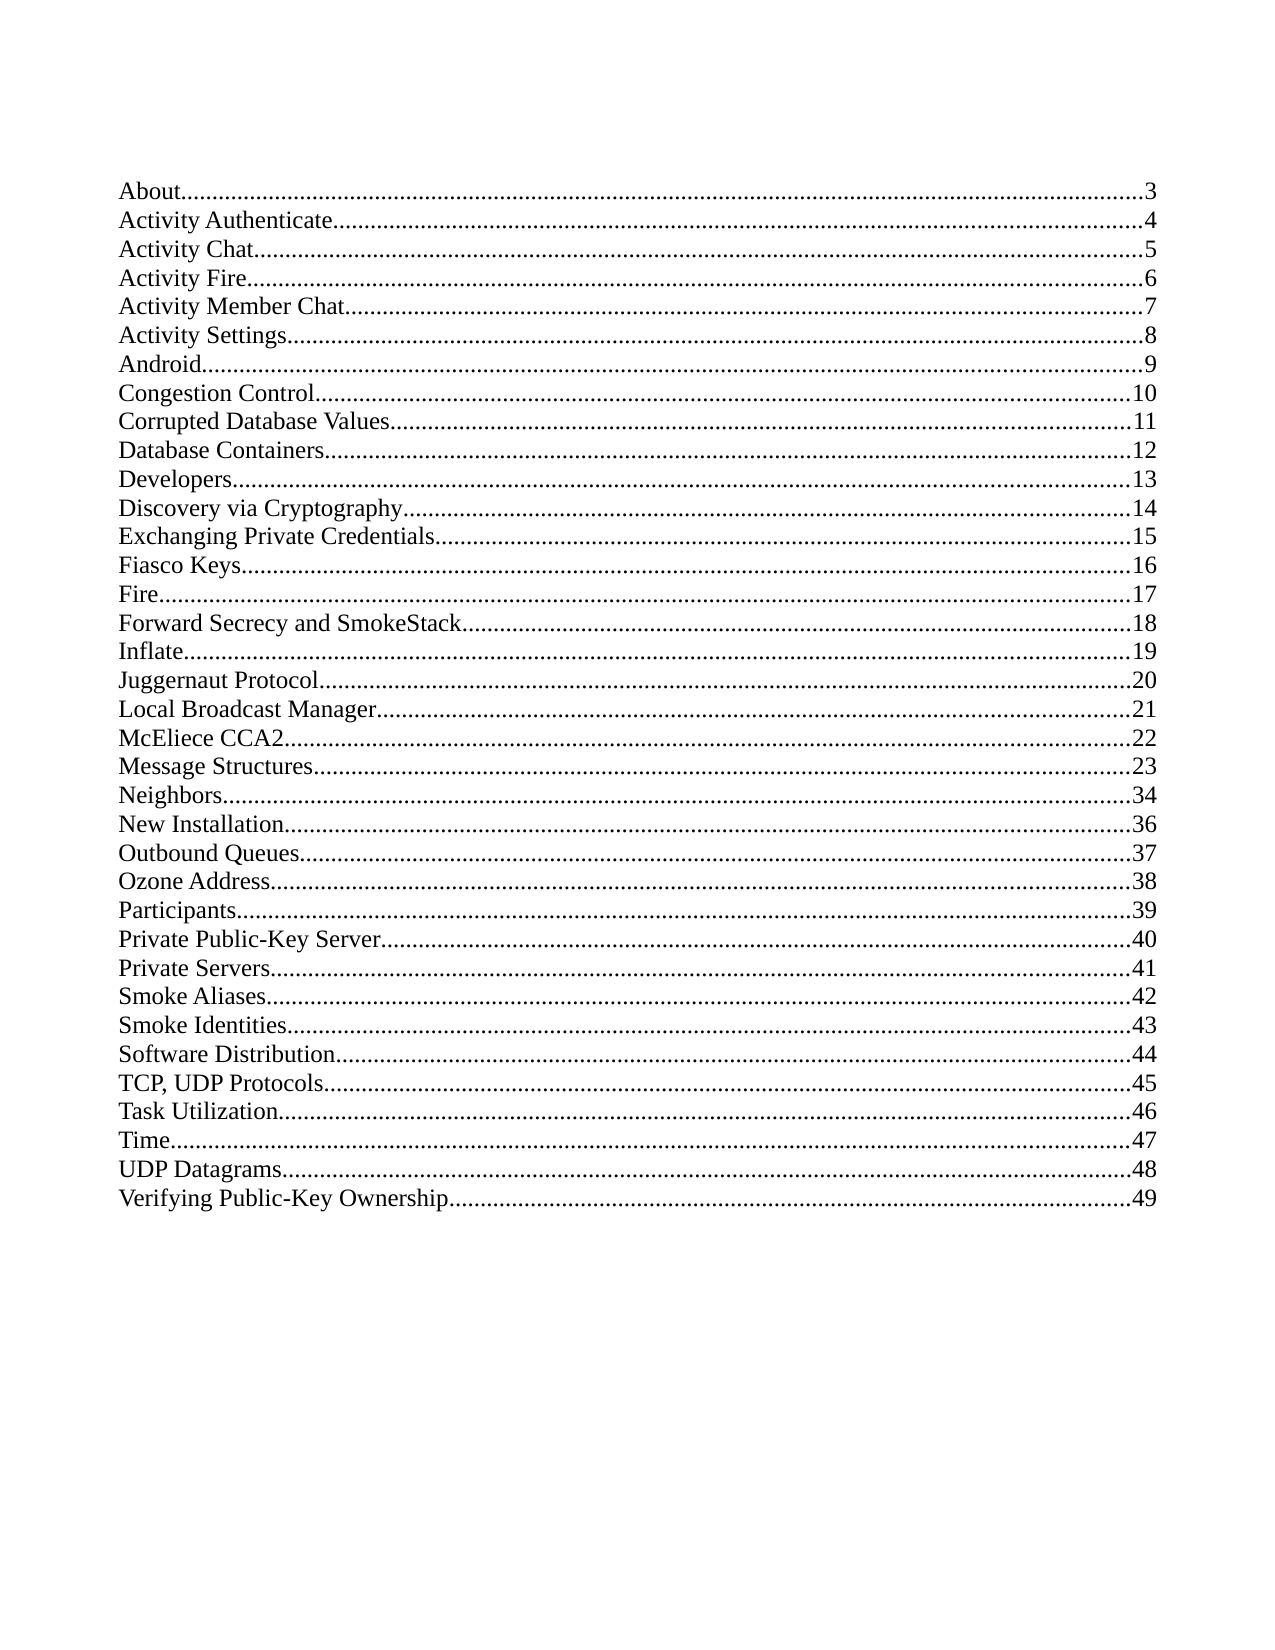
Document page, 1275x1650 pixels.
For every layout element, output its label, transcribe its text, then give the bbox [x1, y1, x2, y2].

text Discovery via Cryptography 14 [118, 493, 1157, 521]
text Outbound Queues 37 [118, 838, 1157, 866]
text Forward Secrecy and SmokeStack 18 [118, 608, 1157, 636]
text Android 9 [118, 349, 1157, 378]
text Juggernaut Protocol 20 [118, 665, 1157, 694]
text Developers 13 [118, 464, 1157, 493]
text Activity Settings 8 [118, 320, 1157, 349]
text McEliece CCA2 22 [118, 723, 1157, 751]
text Database Containers 12 [118, 435, 1157, 464]
text Private Public-Key Server 40 [118, 924, 1157, 953]
text Message Structures 23 [118, 751, 1157, 780]
text Congestion Control 10 [118, 378, 1157, 406]
text Software Distribution 44 [118, 1039, 1157, 1068]
text TCP, UDP Protocols 45 [118, 1068, 1157, 1096]
text Activity Fire 6 [118, 263, 1157, 291]
text About 3 [118, 176, 1157, 205]
text Verifying Public-Key Ownership 49 [118, 1183, 1157, 1211]
text Corrupted Database Values 11 [118, 406, 1157, 435]
text Task Utilization 46 [118, 1096, 1157, 1125]
text Activity Chat 5 [118, 234, 1157, 263]
text Participants 39 [118, 895, 1157, 924]
text Inflate 19 [118, 636, 1157, 665]
text Smoke Aliases 42 [118, 981, 1157, 1010]
text Smoke Identities 43 [118, 1010, 1157, 1039]
text UDP Datagrams 48 [118, 1154, 1157, 1183]
text Activity Member Chat 7 [118, 291, 1157, 320]
text Private Servers 41 [118, 953, 1157, 981]
text Exchanging Private Credentials 15 [118, 521, 1157, 550]
text Time 47 [118, 1125, 1157, 1154]
text Neighbors 34 [118, 780, 1157, 809]
text Local Broadcast Manager 21 [118, 694, 1157, 723]
text Fiasco Keys 16 [118, 550, 1157, 579]
text Fire 17 [118, 579, 1157, 608]
text Ozone Address 38 [118, 866, 1157, 895]
text Activity Authenticate 4 [118, 205, 1157, 234]
text New Installation 36 [118, 809, 1157, 838]
